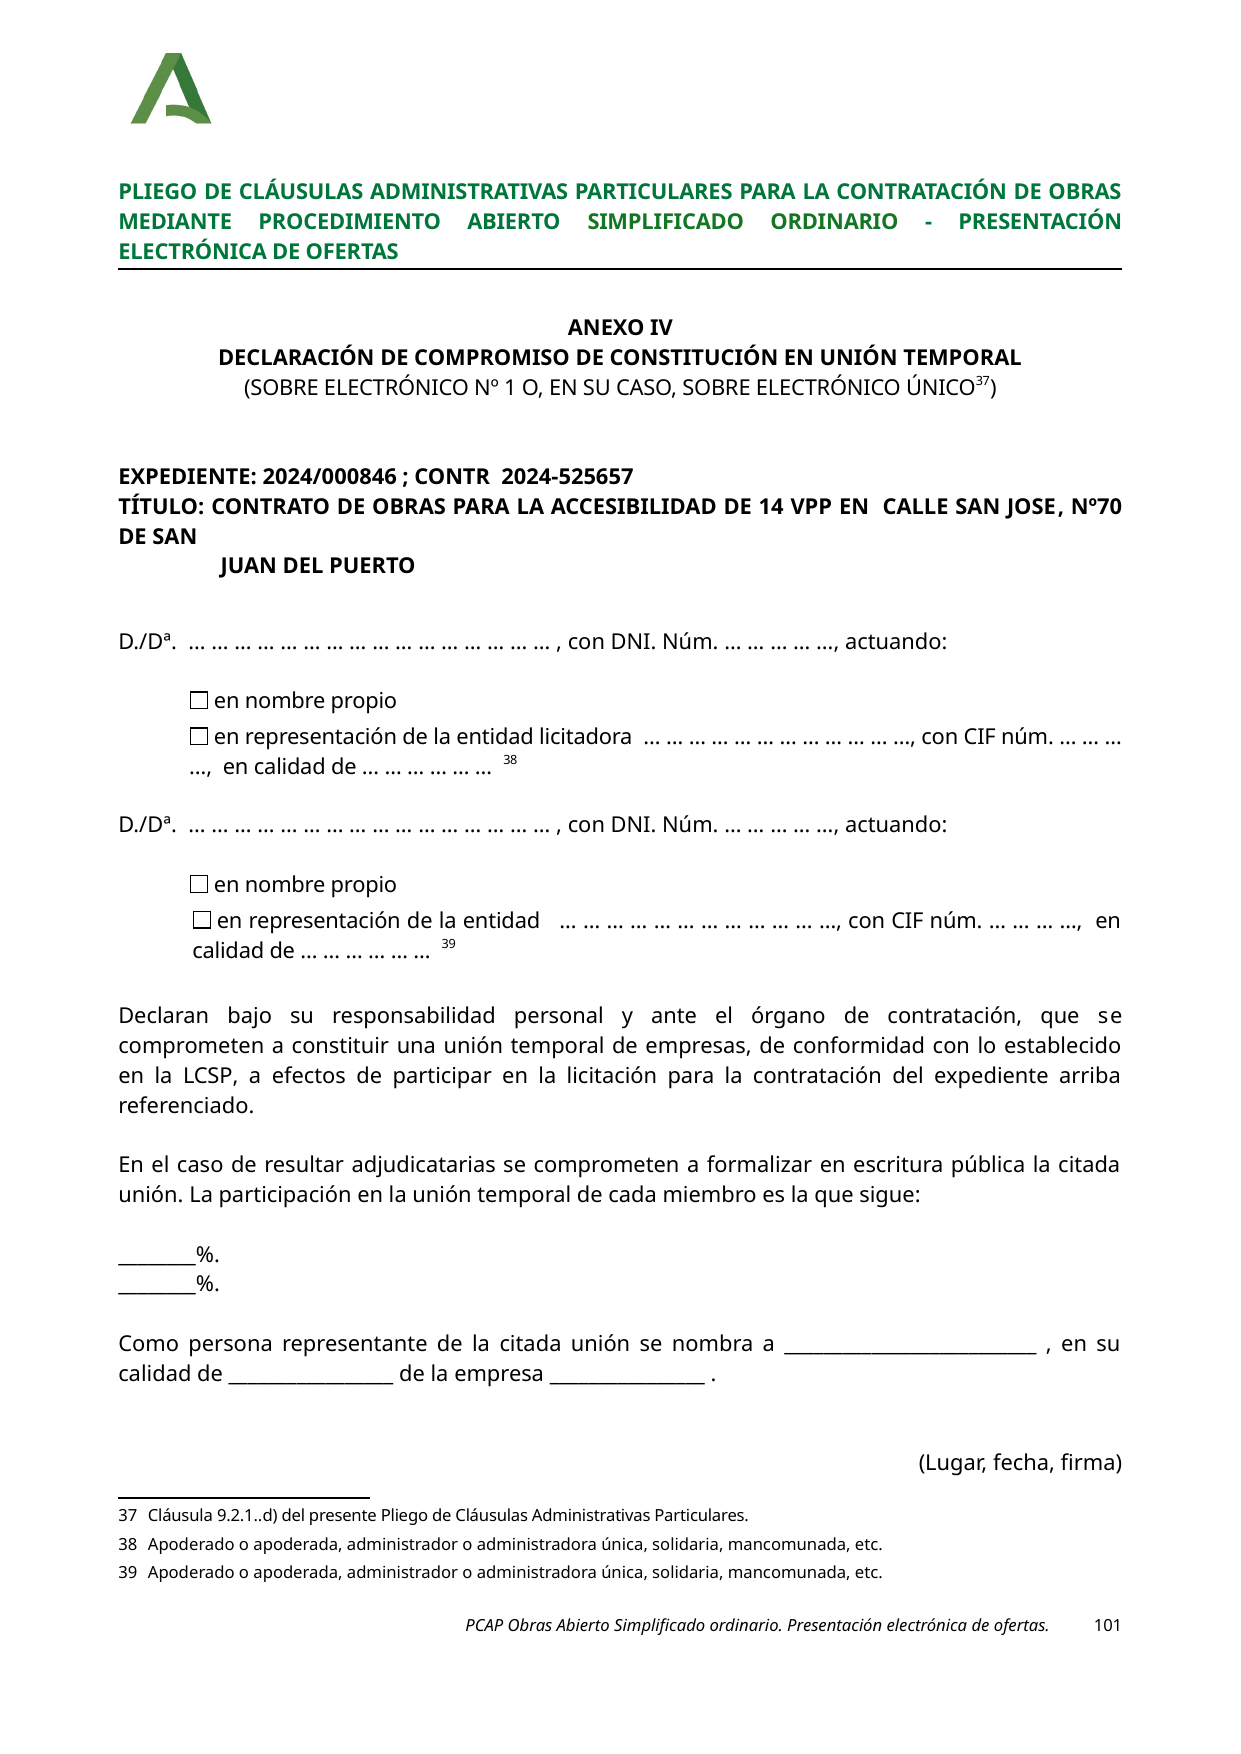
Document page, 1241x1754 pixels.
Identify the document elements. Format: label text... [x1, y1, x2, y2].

text (Lugar, fecha, firma) [118, 1447, 1122, 1477]
text en nombre propio [189, 869, 1122, 899]
text D./Dª. … … … … … … … … … … … … … … … … , con DNI. Núm. … … … … …, actuando: [118, 809, 1122, 839]
text ________%. [118, 1268, 1122, 1298]
text Apoderado o apoderada, administrador o administradora única, solidaria, mancomunada, etc. [118, 1561, 1122, 1584]
text Declaran bajo su responsabilidad personal y ante el órgano de contratación, que se comprometen a constituir una unión temporal de empresas, de conformidad con lo establecido en la LCSP, a efectos de participar en la licitación para la contratación del expediente arriba referenciado. [118, 1000, 1122, 1119]
text en representación de la entidad … … … … … … … … … … … …, con CIF núm. … … … …, en calidad de … … … … … … [192, 905, 1122, 964]
text en representación de la entidad licitadora … … … … … … … … … … … …, con CIF núm. … … … …, en calidad de … … … … … … [189, 721, 1122, 781]
text Cláusula 9.2.1..d) del presente Pliego de Cláusulas Administrativas Particulares. [118, 1504, 1122, 1526]
text ________%. [118, 1239, 1122, 1268]
text JUAN DEL PUERTO [118, 551, 1122, 580]
text PLIEGO DE CLÁUSULAS ADMINISTRATIVAS PARTICULARES PARA LA CONTRATACIÓN DE OBRAS MEDIANTE PROCEDIMIENTO ABIERTO SIMPLIFICADO ORDINARIO - PRESENTACIÓN ELECTRÓNICA DE OFERTAS [118, 176, 1122, 268]
text ANEXO IV [118, 312, 1122, 342]
text DECLARACIÓN DE COMPROMISO DE CONSTITUCIÓN EN UNIÓN TEMPORAL [118, 342, 1122, 372]
picture [127, 48, 216, 128]
text D./Dª. … … … … … … … … … … … … … … … … , con DNI. Núm. … … … … …, actuando: [118, 626, 1122, 656]
text (SOBRE ELECTRÓNICO Nº 1 O, EN SU CASO, SOBRE ELECTRÓNICO ÚNICO) [118, 372, 1122, 402]
text En el caso de resultar adjudicatarias se comprometen a formalizar en escritura pública la citada unión. La participación en la unión temporal de cada miembro es la que sigue: [118, 1149, 1122, 1209]
text EXPEDIENTE: 2024/000846 ; CONTR 2024-525657 [118, 461, 1122, 491]
text Como persona representante de la citada unión se nombra a __________________________ , en su calidad de _________________ de la empresa ________________ . [118, 1328, 1122, 1388]
text Apoderado o apoderada, administrador o administradora única, solidaria, mancomunada, etc. [118, 1532, 1122, 1555]
text en nombre propio [189, 685, 1122, 715]
text TÍTULO: CONTRATO DE OBRAS PARA LA ACCESIBILIDAD DE 14 VPP EN CALLE SAN JOSE, Nº70 DE SAN [118, 491, 1122, 551]
